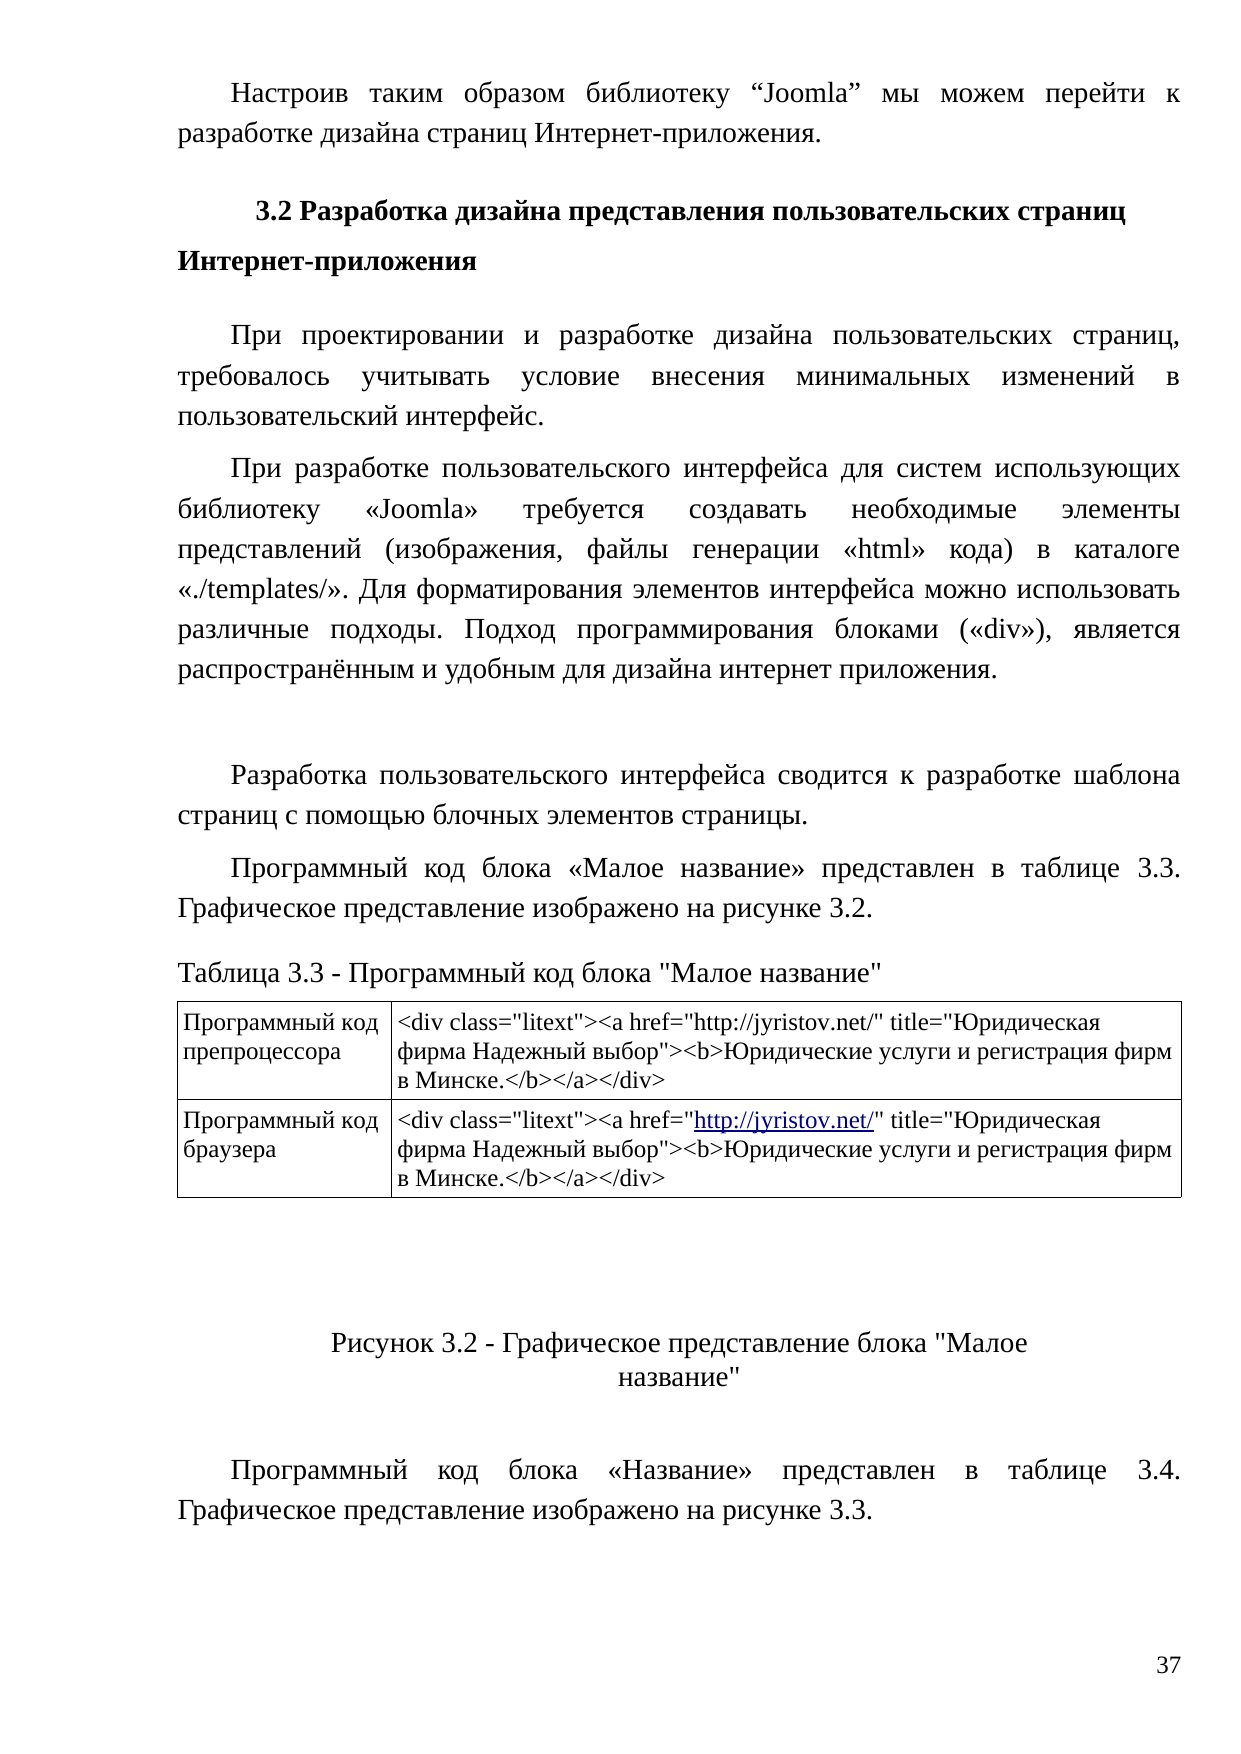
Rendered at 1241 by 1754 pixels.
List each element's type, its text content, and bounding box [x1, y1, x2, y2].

text Разработка пользовательского интерфейса сводится к разработке шаблона страниц с помощью блочных элементов страницы. [177, 757, 1181, 831]
text Рисунок 3.2 - Графическое представление блока "Малое название" [312, 1265, 1046, 1392]
text Программный код блока «Название» представлен в таблице 3.4. Графическое представление изображено на рисунке 3.3. [177, 1452, 1181, 1526]
table_header <div class="litext"><a href="http://jyristov.net/" title="Юридическая фирма Надежный выбор"><b>Юридические услуги и регистрация фирм в Минске.</b></a></div> [392, 1002, 1181, 1099]
table_header Программный код препроцессора [178, 1002, 391, 1099]
table_cell <div class="litext"><a href="http://jyristov.net/" title="Юридическая фирма Надежный выбор"><b>Юридические услуги и регистрация фирм в Минске.</b></a></div> [392, 1100, 1181, 1197]
text Программный код блока «Малое название» представлен в таблице 3.3. Графическое представление изображено на рисунке 3.2. [177, 850, 1181, 924]
text При разработке пользовательского интерфейса для систем использующих библиотеку «Joomla» требуется создавать необходимые элементы представлений (изображения, файлы генерации «html» кода) в каталоге «./templates/». Для форматирования элементов интерфейса можно использовать различные подходы. Подход программирования блоками («div»), является распространённым и удобным для дизайна интернет приложения. [177, 451, 1181, 685]
table_cell Программный код браузера [178, 1100, 391, 1197]
text Настроив таким образом библиотеку “Joomla” мы можем перейти к разработке дизайна страниц Интернет-приложения. [177, 75, 1181, 149]
text Таблица 3.3 - Программный код блока "Малое название" [177, 955, 1181, 989]
subtitle Разработка дизайна представления пользовательских страниц Интернет-приложения [177, 193, 1181, 277]
text При проектировании и разработке дизайна пользовательских страниц, требовалось учитывать условие внесения минимальных изменений в пользовательский интерфейс. [177, 317, 1181, 431]
